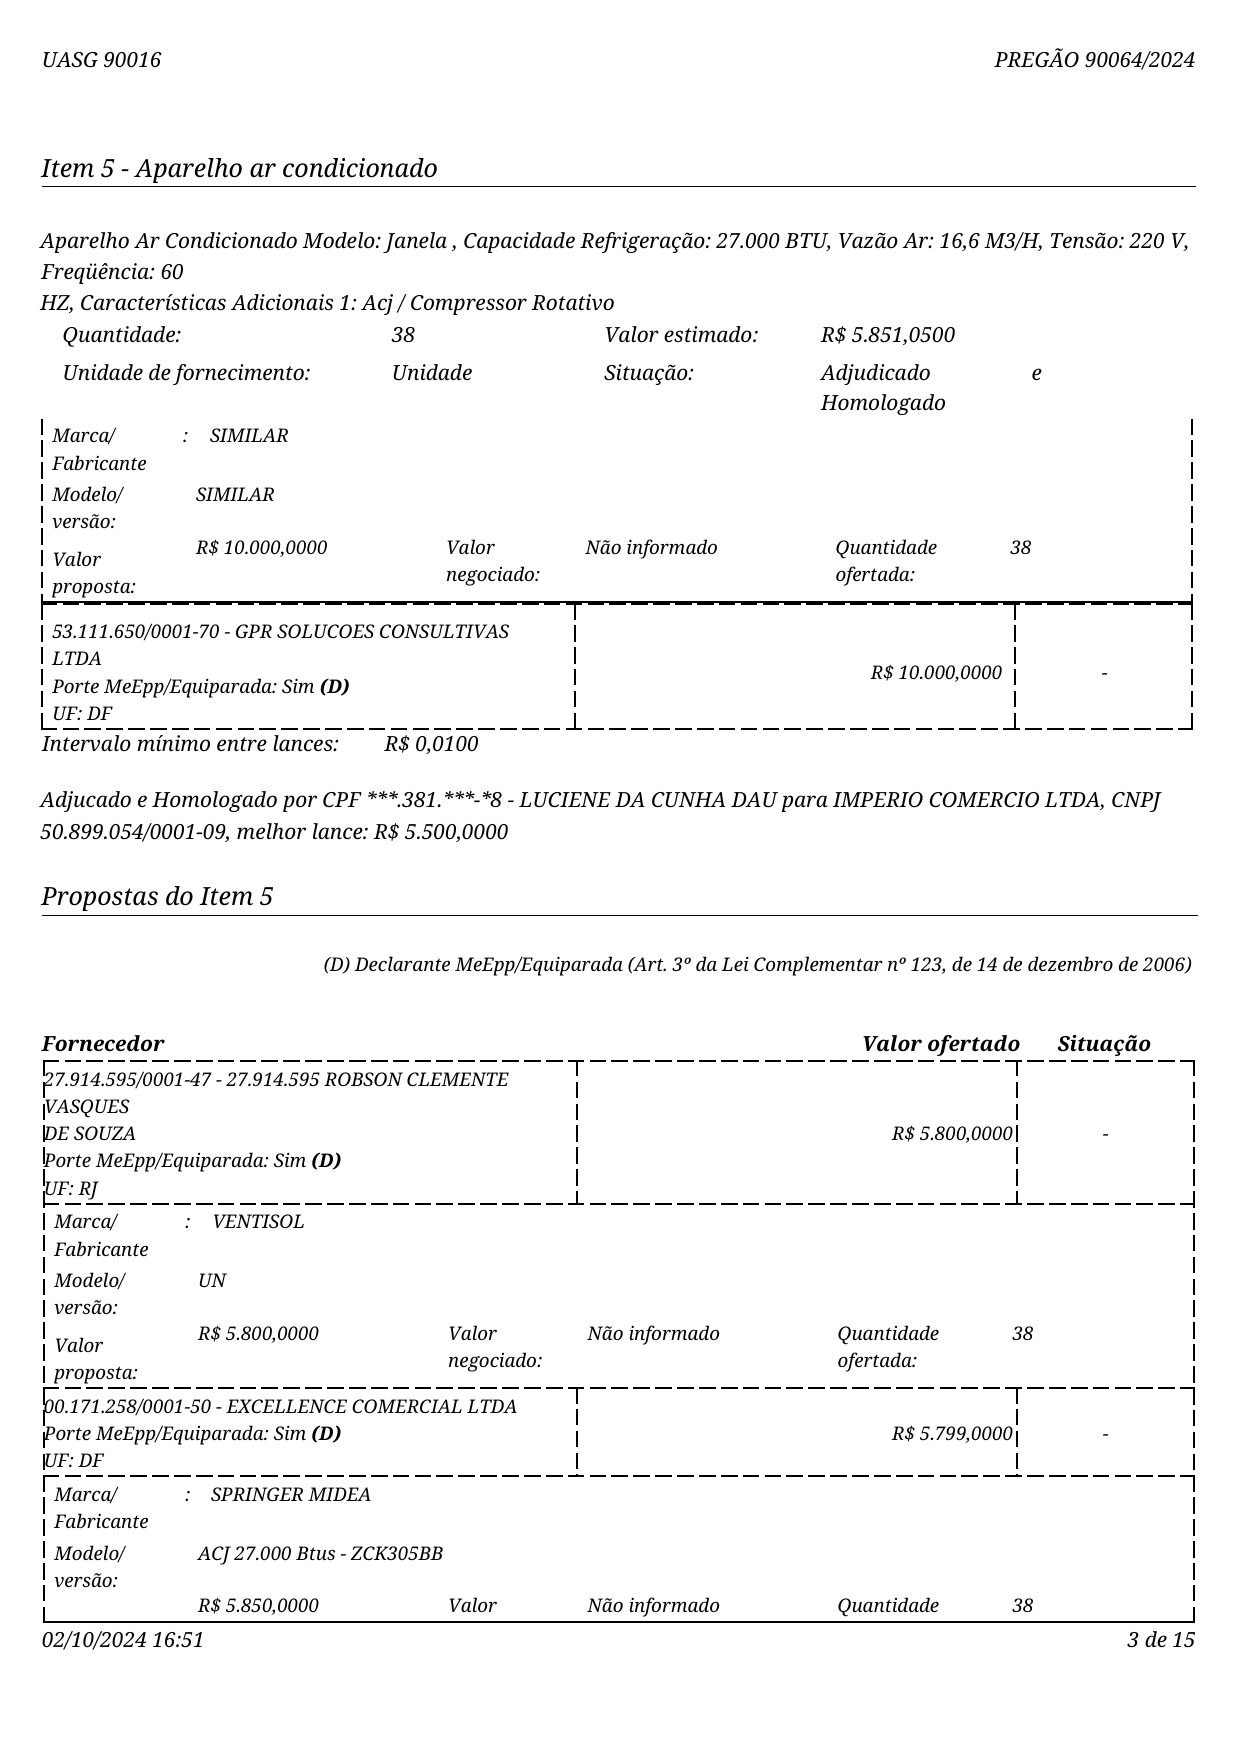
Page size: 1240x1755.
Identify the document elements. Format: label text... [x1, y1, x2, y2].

table_cell [588, 1203, 837, 1263]
subtitle Item 5 - Aparelho ar condicionado [41, 150, 1198, 184]
table_cell Valor [448, 1586, 587, 1621]
text Fornecedor Valor ofertado Situação [42, 1029, 1198, 1057]
table_cell Modelo/versão: Valor proposta: [44, 1263, 186, 1387]
table_cell Não informado [588, 1586, 837, 1621]
text (D) Declarante MeEpp/Equiparada (Art. 3º da Lei Complementar nº 123, de 14 de dezembro de 2006) [42, 951, 1194, 976]
table_header [835, 419, 1000, 477]
table_header Valor estimado: Situação: [604, 320, 821, 418]
table_cell [585, 477, 835, 528]
table_header R$ 10.000,0000 [575, 603, 1014, 727]
table_cell [448, 1263, 587, 1314]
table_cell 00.171.258/0001-50 - EXCELLENCE COMERCIAL LTDA Porte MeEpp/Equiparada: Sim (D) UF: DF [44, 1387, 577, 1475]
table_header - [1015, 603, 1192, 727]
table_cell [838, 1203, 1002, 1263]
table_cell SIMILAR [184, 477, 446, 528]
table_cell UN [186, 1263, 448, 1314]
table_cell 38 [1002, 1314, 1194, 1387]
table_cell Quantidade ofertada: [838, 1314, 1002, 1387]
table_cell [1002, 1263, 1194, 1314]
table_cell [1002, 1536, 1194, 1586]
table_cell R$ 5.799,0000 [577, 1387, 1017, 1475]
text 50.899.054/0001-09, melhor lance: R$ 5.500,0000 [40, 817, 1198, 845]
table_cell R$ 10.000,0000 [184, 528, 446, 601]
table_cell Modelo/versão: Valor proposta: [42, 477, 184, 601]
table_header [446, 419, 585, 477]
table_cell Quantidade ofertada: [835, 528, 1000, 601]
table_cell ACJ 27.000 Btus - ZCK305BB [186, 1536, 448, 1586]
table_header Marca/Fabricante [42, 419, 184, 477]
table_cell [588, 1536, 837, 1586]
table_cell Não informado [585, 528, 835, 601]
table_header : SIMILAR [184, 419, 446, 477]
table_cell [1000, 477, 1192, 528]
table_cell [448, 1536, 587, 1586]
table_cell : SPRINGER MIDEA [186, 1475, 448, 1536]
text Aparelho Ar Condicionado Modelo: Janela , Capacidade Refrigeração: 27.000 BTU, Vazão Ar: 16,6 M3/H, Tensão: 220 V, Freqüência: 60 [40, 226, 1198, 286]
table_cell R$ 5.800,0000 [186, 1314, 448, 1387]
table_header [1000, 419, 1192, 477]
table_header 38 Unidade [392, 320, 604, 418]
table_cell [1002, 1203, 1194, 1263]
table_cell [838, 1263, 1002, 1314]
table_cell Valor negociado: [448, 1314, 587, 1387]
table_cell [448, 1203, 587, 1263]
table_cell [588, 1263, 837, 1314]
table_cell Valor negociado: [446, 528, 585, 601]
table_cell Marca/Fabricante [44, 1203, 186, 1263]
table_cell 38 [1000, 528, 1192, 601]
table_cell [1002, 1475, 1194, 1536]
table_cell : VENTISOL [186, 1203, 448, 1263]
table_cell [448, 1475, 587, 1536]
table_cell [838, 1475, 1002, 1536]
table_cell Marca/Fabricante [44, 1475, 186, 1536]
text HZ, Características Adicionais 1: Acj / Compressor Rotativo [40, 288, 1198, 317]
table_cell [838, 1536, 1002, 1586]
subtitle Propostas do Item 5 [41, 879, 1198, 913]
text Adjucado e Homologado por CPF ***.381.***-*8 - LUCIENE DA CUNHA DAU para IMPERIO COMERCIO LTDA, CNPJ [40, 786, 1198, 814]
table_cell [588, 1475, 837, 1536]
table_cell R$ 5.850,0000 [186, 1586, 448, 1621]
table_header [585, 419, 835, 477]
table_cell Não informado [588, 1314, 837, 1387]
table_cell - [1017, 1387, 1194, 1475]
table_header R$ 5.851,0500 Adjudicado e Homologado [821, 320, 1044, 418]
table_cell Modelo/versão: [44, 1536, 186, 1621]
table_cell Quantidade [838, 1586, 1002, 1621]
table_header 53.111.650/0001-70 - GPR SOLUCOES CONSULTIVAS LTDA Porte MeEpp/Equiparada: Sim (D) UF: DF [42, 603, 575, 727]
table_header - [1017, 1060, 1194, 1202]
table_header Quantidade: Unidade de fornecimento: [63, 320, 392, 418]
text Intervalo mínimo entre lances: R$ 0,0100 [42, 729, 1198, 758]
table_cell [835, 477, 1000, 528]
table_cell [446, 477, 585, 528]
table_cell 38 [1002, 1586, 1194, 1621]
table_header R$ 5.800,0000 [577, 1060, 1017, 1202]
table_header 27.914.595/0001-47 - 27.914.595 ROBSON CLEMENTE VASQUES DE SOUZA Porte MeEpp/Equiparada: Sim (D) UF: RJ [44, 1060, 577, 1202]
